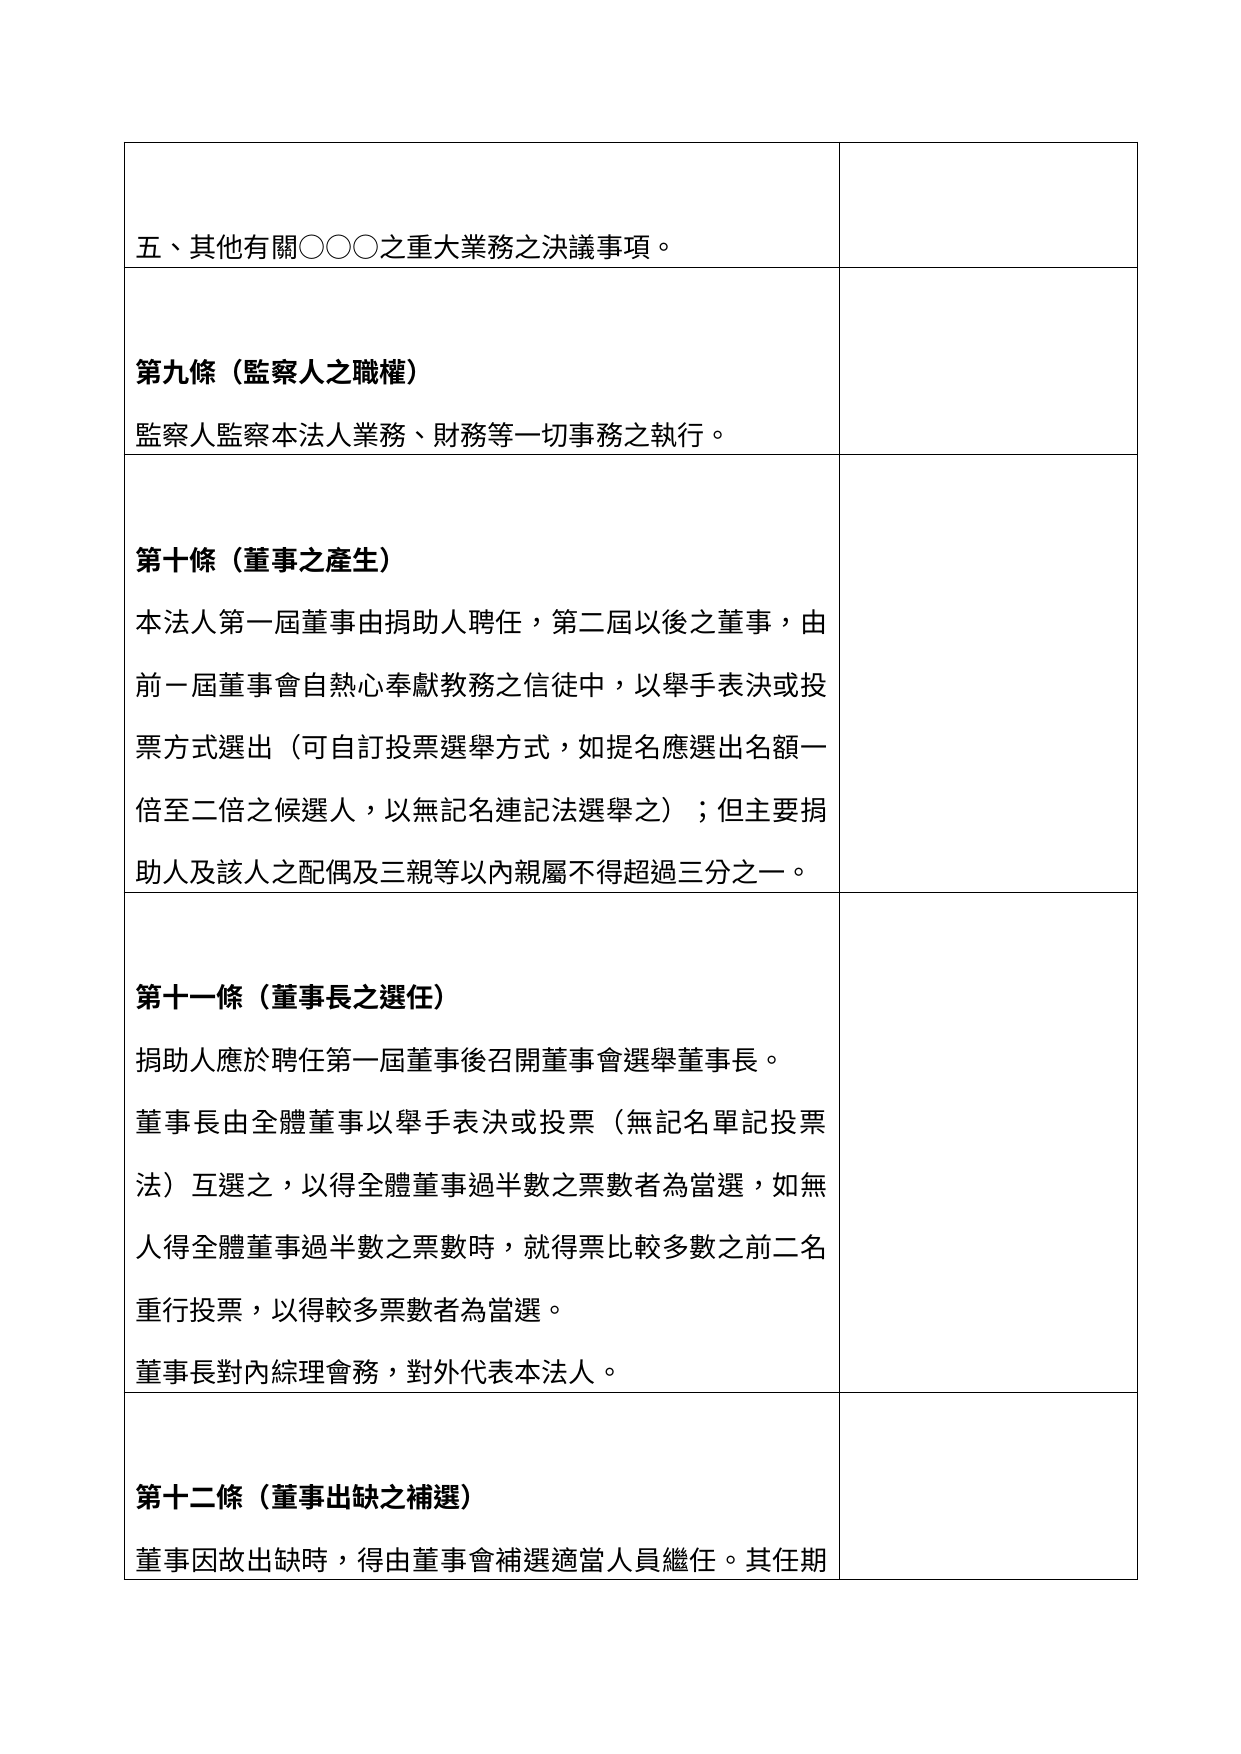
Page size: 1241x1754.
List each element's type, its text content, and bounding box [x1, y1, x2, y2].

table_cell 第十二條（董事出缺之補選） 董事因故出缺時，得由董事會補選適當人員繼任。其任期 [125, 1393, 839, 1579]
table_cell [840, 893, 1137, 1392]
table_cell [840, 455, 1137, 892]
table_cell 第九條（監察人之職權） 監察人監察本法人業務、財務等一切事務之執行。 [125, 268, 839, 454]
table_cell [840, 143, 1137, 267]
table_cell [840, 268, 1137, 454]
table_cell 第十條（董事之產生） 本法人第一屆董事由捐助人聘任，第二屆以後之董事，由前ㄧ屆董事會自熱心奉獻教務之信徒中，以舉手表決或投票方式選出（可自訂投票選舉方式，如提名應選出名額一倍至二倍之候選人，以無記名連記法選舉之）；但主要捐助人及該人之配偶及三親等以內親屬不得超過三分之一。 [125, 455, 839, 892]
table_cell 五、其他有關○○○之重大業務之決議事項。 [125, 143, 839, 267]
table_cell [840, 1393, 1137, 1579]
table_cell 第十一條（董事長之選任） 捐助人應於聘任第一屆董事後召開董事會選舉董事長。 董事長由全體董事以舉手表決或投票（無記名單記投票法）互選之，以得全體董事過半數之票數者為當選，如無人得全體董事過半數之票數時，就得票比較多數之前二名重行投票，以得較多票數者為當選。 董事長對內綜理會務，對外代表本法人。 [125, 893, 839, 1392]
